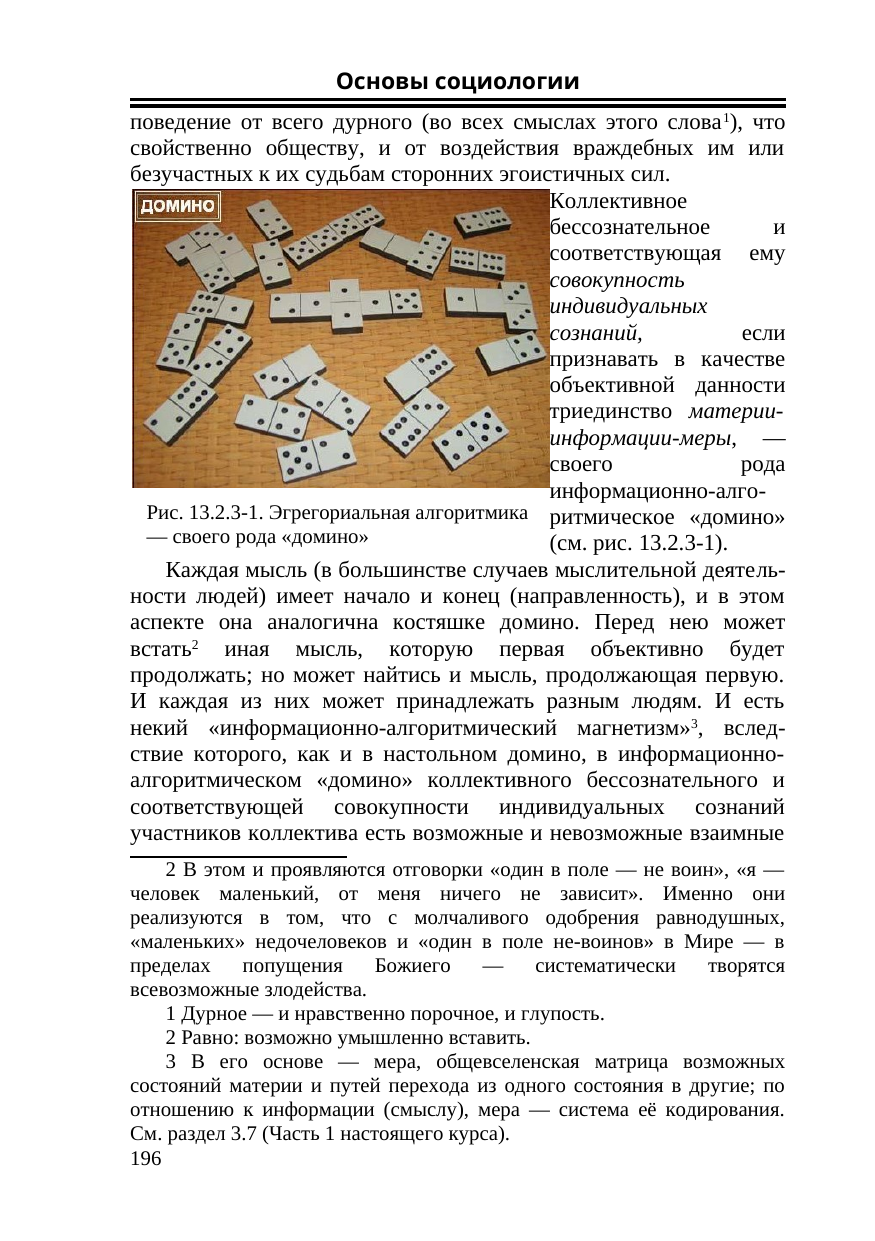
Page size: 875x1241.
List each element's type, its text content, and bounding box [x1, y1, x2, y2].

text В его основе — мера, общевселенская матрица возможных состояний материи и путей перехода из одного состояния в другие; по отношению к информации (смыслу), мера — система её кодирования. См. раздел 3.7 (Часть 1 настоящего курса). [130, 1049, 786, 1145]
text В этом и проявляются отговорки «один в поле — не воин», «я — человек маленький, от меня ничего не зависит». Именно они реализуются в том, что с молчаливого одобрения равнодушных, «маленьких» недочеловеков и «один в поле не-воинов» в Мире — в пределах попущения Божиего — систематически творятся всевозможные злодейства. [130, 857, 786, 1001]
text Дурное — и нравственно порочное, и глупость. [130, 1001, 786, 1025]
text Каждая мысль (в большинстве случаев мыслительной деяте­ль­ности людей) име­ет начало и конец (направленность), и в этом аспекте она аналогична костяшке до­мино. Перед нею может встать иная мысль, которую первая объективно будет продолжать; но может найтись и мысль, продолжающая первую. И каждая из них может принадлежать разным людям. И есть некий «информацион­но-алго­рит­мичес­кий магнетизм», вслед­­­­ствие которого, как и в настольном домино, в информационно-алгорит­ми­ческом «домино» коллективного бессознательного и соответствующей совокупности индивидуальных сознаний участников коллектива есть возможные и невозможные взаимные [130, 556, 786, 846]
text поведение от всего дурного (во всех смыслах этого слова), что свойственно обществу, и от воздействия враждебных им или безучастных к их судьбам сторонних эгоистичных сил. [130, 108, 786, 187]
text Коллективное бессознательное и соответствующая ему совокупность индивиду­альных сознаний, если признавать в качестве объек­тив­ной данности три­е­дин­ство материи-ин­фор­ма­ции-меры, — своего рода информационно-алго­рит­ми­чес­кое «домино» (см. рис. 13.2.3-1). [130, 187, 786, 556]
text Равно: возможно умышленно вставить. [130, 1025, 786, 1049]
